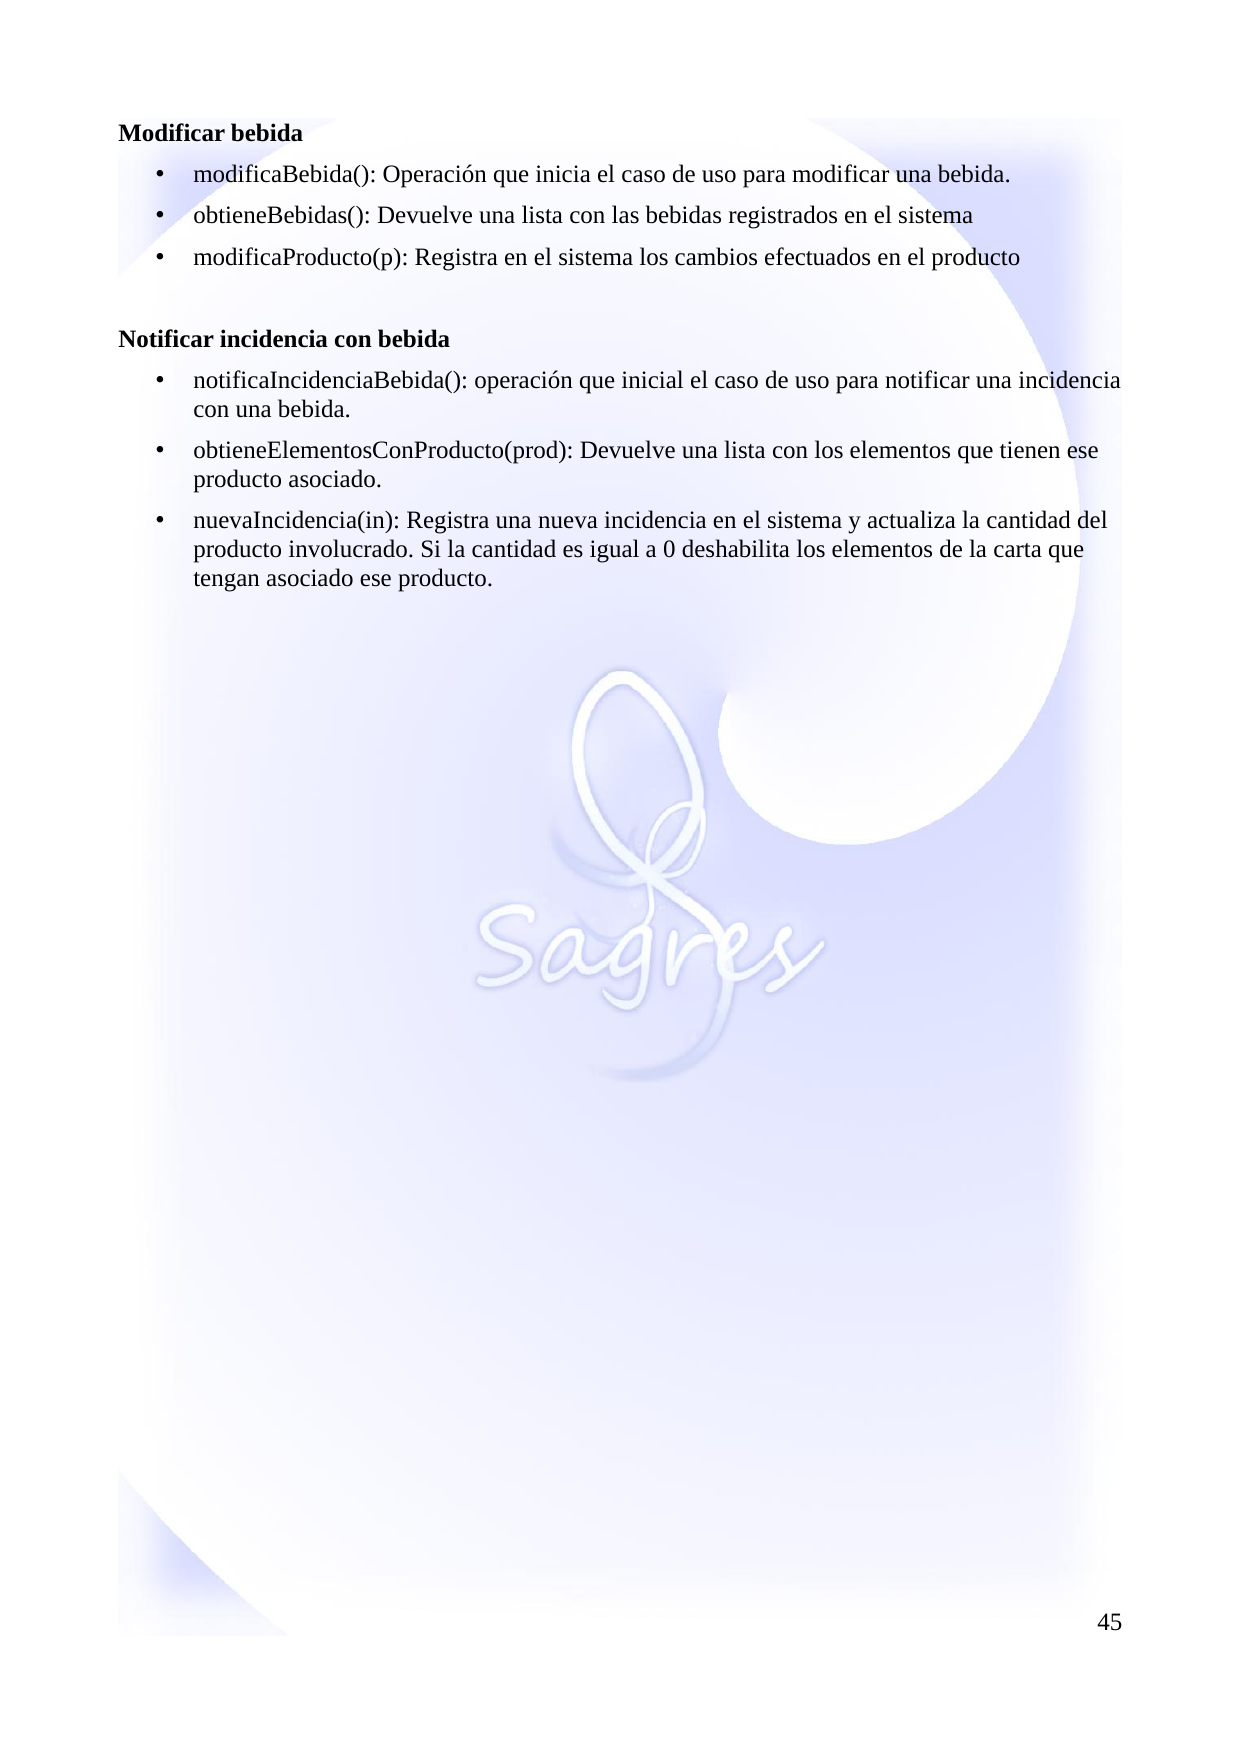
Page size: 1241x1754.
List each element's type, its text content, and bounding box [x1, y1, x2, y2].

text Modificar bebida [118, 118, 1122, 147]
list modificaProducto(p): Registra en el sistema los cambios efectuados en el producto [156, 242, 1122, 271]
list modificaBebida(): Operación que inicia el caso de uso para modificar una bebida. [156, 159, 1122, 188]
picture [118, 353, 1122, 1636]
list obtieneBebidas(): Devuelve una lista con las bebidas registrados en el sistema [156, 201, 1122, 229]
picture [118, 147, 1122, 324]
list notificaIncidenciaBebida(): operación que inicial el caso de uso para notificar una incidencia con una bebida. [156, 366, 1122, 423]
text Notificar incidencia con bebida [118, 324, 1122, 353]
list nuevaIncidencia(in): Registra una nueva incidencia en el sistema y actualiza la cantidad del producto involucrado. Si la cantidad es igual a 0 deshabilita los elementos de la carta que tengan asociado ese producto. [156, 506, 1122, 592]
list obtieneElementosConProducto(prod): Devuelve una lista con los elementos que tienen ese producto asociado. [156, 436, 1122, 493]
